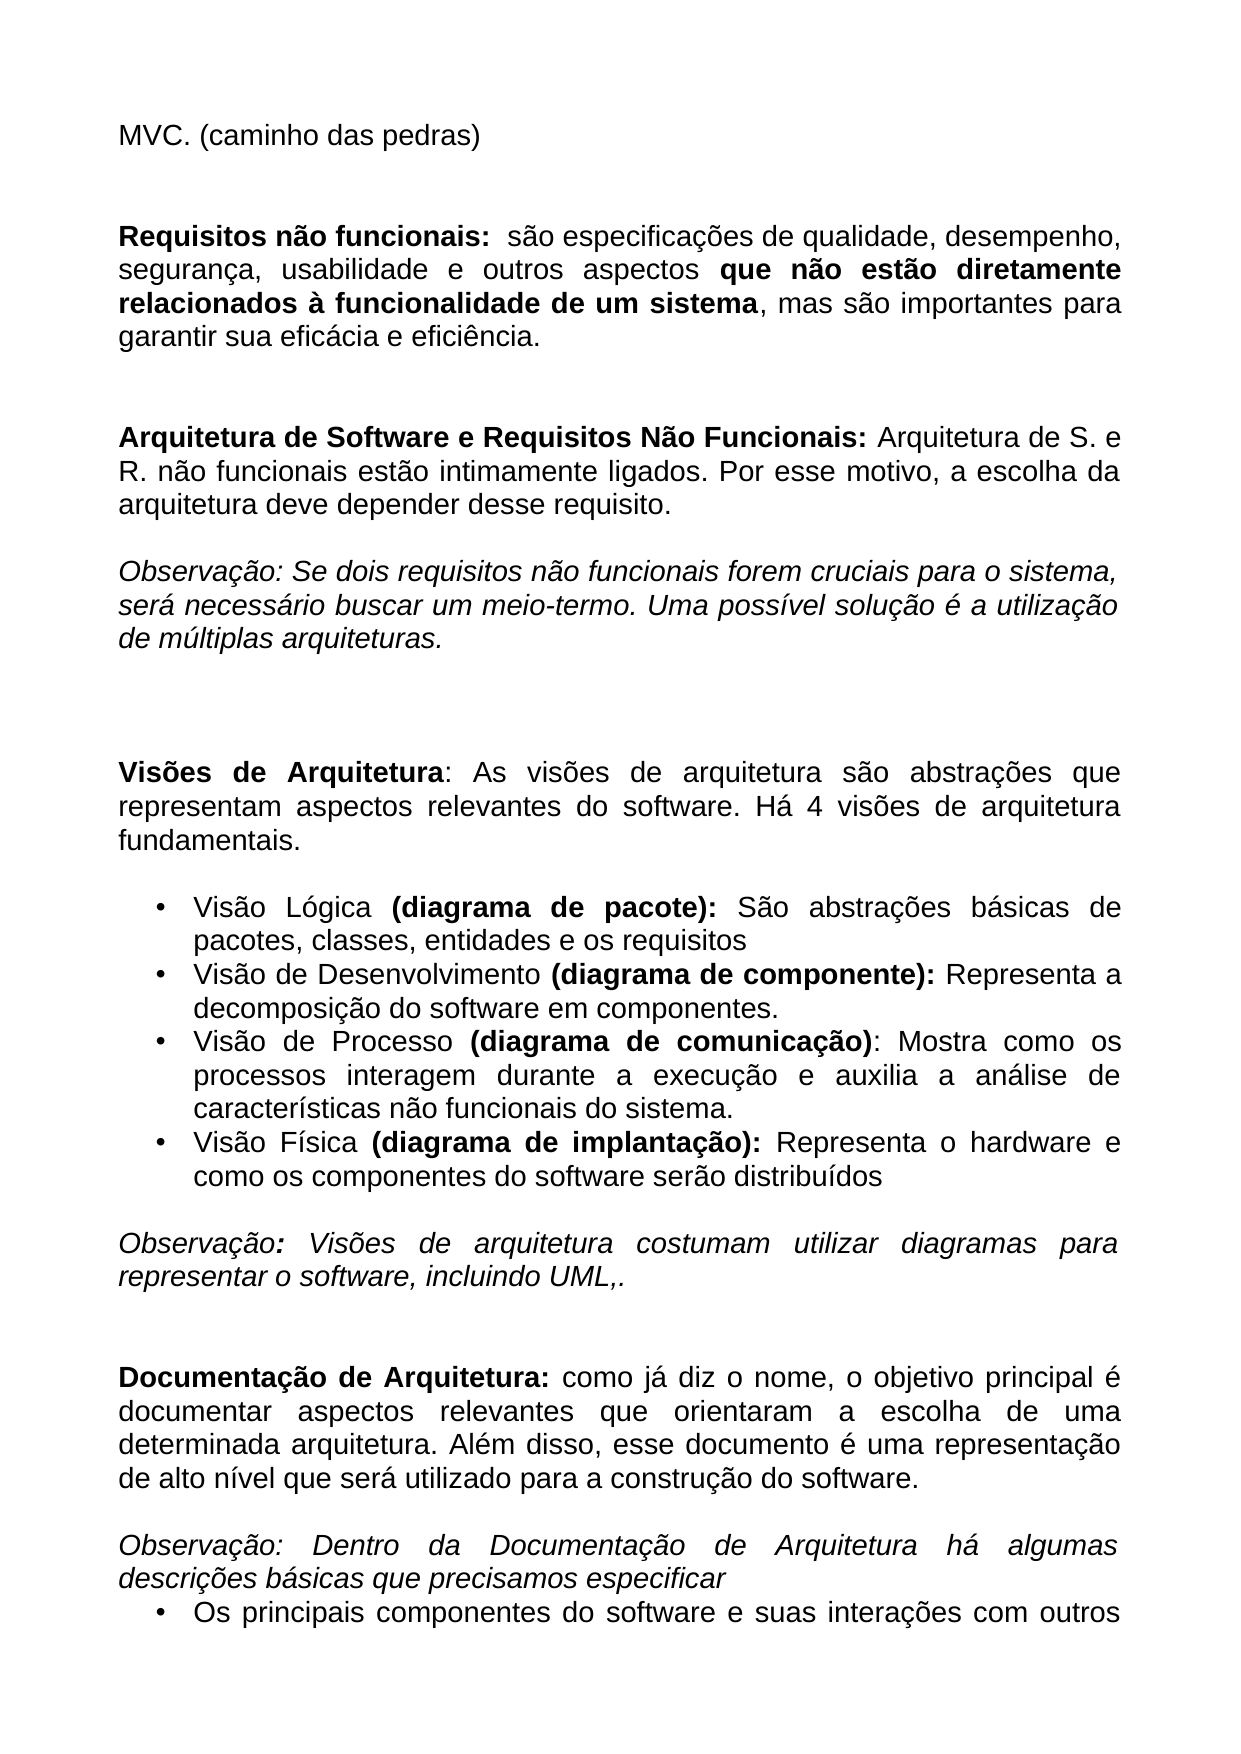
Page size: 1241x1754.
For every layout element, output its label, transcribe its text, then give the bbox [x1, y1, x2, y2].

list Visão de Processo (diagrama de comunicação): Mostra como os processos interagem durante a execução e auxilia a análise de características não funcionais do sistema. [156, 1024, 1122, 1125]
list Visão Física (diagrama de implantação): Representa o hardware e como os componentes do software serão distribuídos [156, 1125, 1122, 1192]
text Visões de Arquitetura: As visões de arquitetura são abstrações que representam aspectos relevantes do software. Há 4 visões de arquitetura fundamentais. [118, 755, 1122, 856]
text Observação: Dentro da Documentação de Arquitetura há algumas descrições básicas que precisamos especificar [118, 1528, 1122, 1595]
text MVC. (caminho das pedras) [118, 118, 1122, 152]
list Visão de Desenvolvimento (diagrama de componente): Representa a decomposição do software em componentes. [156, 957, 1122, 1024]
text Requisitos não funcionais: são especificações de qualidade, desempenho, segurança, usabilidade e outros aspectos que não estão diretamente relacionados à funcionalidade de um sistema, mas são importantes para garantir sua eficácia e eficiência. [118, 219, 1122, 353]
text Documentação de Arquitetura: como já diz o nome, o objetivo principal é documentar aspectos relevantes que orientaram a escolha de uma determinada arquitetura. Além disso, esse documento é uma representação de alto nível que será utilizado para a construção do software. [118, 1360, 1122, 1494]
list Os principais componentes do software e suas interações com outros [156, 1595, 1122, 1628]
text Observação: Se dois requisitos não funcionais forem cruciais para o sistema, será necessário buscar um meio-termo. Uma possível solução é a utilização de múltiplas arquiteturas. [118, 554, 1122, 655]
text Arquitetura de Software e Requisitos Não Funcionais: Arquitetura de S. e R. não funcionais estão intimamente ligados. Por esse motivo, a escolha da arquitetura deve depender desse requisito. [118, 420, 1122, 521]
list Visão Lógica (diagrama de pacote): São abstrações básicas de pacotes, classes, entidades e os requisitos [156, 889, 1122, 957]
text Observação: Visões de arquitetura costumam utilizar diagramas para representar o software, incluindo UML,. [118, 1226, 1122, 1293]
